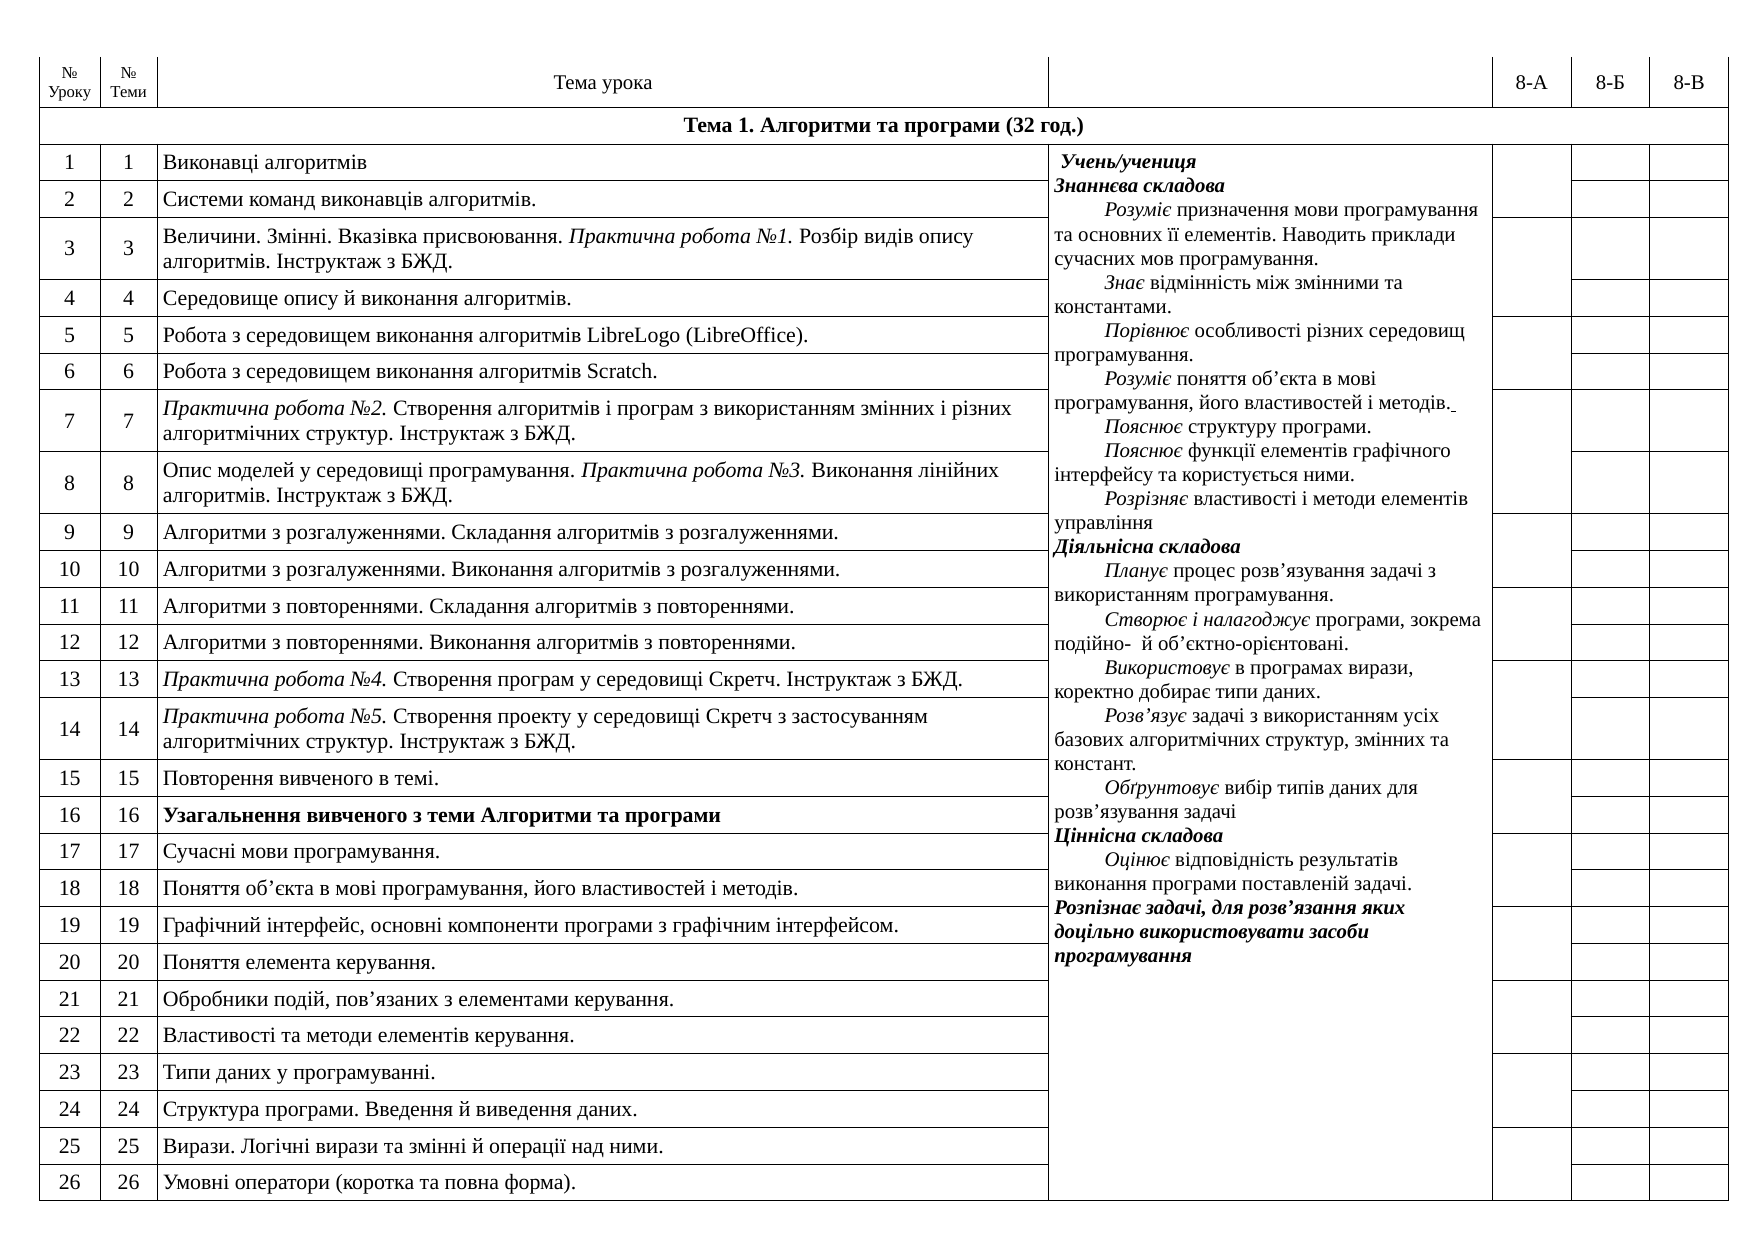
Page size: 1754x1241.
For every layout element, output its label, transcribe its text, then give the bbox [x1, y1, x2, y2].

table_cell Узагальнення вивченого з теми Алгоритми та програми [158, 797, 1048, 833]
table_header [1049, 57, 1492, 107]
table_cell 17 [40, 834, 100, 869]
table_cell [1650, 1128, 1728, 1163]
table_cell 2 [40, 181, 100, 217]
table_cell [1572, 452, 1649, 513]
table_cell Опис моделей у середовищі програмування. Практична робота №3. Виконання лінійних алгоритмів. Інструктаж з БЖД. [158, 452, 1048, 513]
table_cell [1572, 1054, 1649, 1090]
table_cell Графічний інтерфейс, основні компоненти програми з графічним інтерфейсом. [158, 907, 1048, 943]
table_cell Поняття об’єкта в мові програмування, його властивостей і методів. [158, 870, 1048, 906]
table_cell 14 [40, 698, 100, 759]
table_cell [1493, 1128, 1571, 1200]
table_cell [1572, 354, 1649, 389]
table_cell 7 [101, 390, 157, 451]
table_cell [1650, 354, 1728, 389]
table_cell [1650, 390, 1728, 451]
table_header 8-Б [1572, 57, 1649, 107]
table_cell [1572, 661, 1649, 697]
table_cell [1572, 1165, 1649, 1200]
table_cell [1572, 834, 1649, 869]
table_cell 26 [40, 1165, 100, 1200]
table_cell [1493, 834, 1571, 906]
table_cell [1572, 625, 1649, 660]
table_cell [1572, 981, 1649, 1016]
table_cell 22 [101, 1017, 157, 1053]
table_cell 8 [101, 452, 157, 513]
table_cell Тема 1. Алгоритми та програми (32 год.) [40, 108, 1728, 143]
table_cell [1572, 907, 1649, 943]
table_cell 23 [40, 1054, 100, 1090]
table_cell Алгоритми з розгалуженнями. Виконання алгоритмів з розгалуженнями. [158, 551, 1048, 587]
table_cell 21 [101, 981, 157, 1016]
table_cell Алгоритми з розгалуженнями. Складання алгоритмів з розгалуженнями. [158, 514, 1048, 550]
table_cell Типи даних у програмуванні. [158, 1054, 1048, 1090]
table_cell Практична робота №2. Створення алгоритмів і програм з використанням змінних і різних алгоритмічних структур. Інструктаж з БЖД. [158, 390, 1048, 451]
table_cell [1650, 145, 1728, 180]
table_cell [1572, 588, 1649, 623]
table_cell Величини. Змінні. Вказівка присвоювання. Практична робота №1. Розбір видів опису алгоритмів. Інструктаж з БЖД. [158, 218, 1048, 279]
table_cell 24 [40, 1091, 100, 1127]
table_cell 15 [40, 760, 100, 796]
table_cell 10 [40, 551, 100, 587]
table_cell [1493, 981, 1571, 1053]
table_cell [1493, 145, 1571, 217]
table_cell [1493, 588, 1571, 660]
table_cell Практична робота №4. Створення програм у середовищі Скретч. Інструктаж з БЖД. [158, 661, 1048, 697]
table_cell [1493, 907, 1571, 980]
table_cell 3 [101, 218, 157, 279]
table_cell 5 [101, 317, 157, 352]
table_cell [1572, 551, 1649, 587]
table_cell 18 [40, 870, 100, 906]
table_cell [1650, 514, 1728, 550]
table_cell 9 [40, 514, 100, 550]
table_cell 5 [40, 317, 100, 352]
table_cell 4 [40, 280, 100, 316]
table_cell 10 [101, 551, 157, 587]
table_cell [1650, 218, 1728, 279]
table_cell [1650, 834, 1728, 869]
table_cell 20 [40, 944, 100, 980]
table_cell 2 [101, 181, 157, 217]
table_cell [1572, 514, 1649, 550]
table_cell 25 [40, 1128, 100, 1163]
table_cell [1572, 1091, 1649, 1127]
table_cell [1650, 944, 1728, 980]
table_cell [1493, 760, 1571, 833]
table_cell 15 [101, 760, 157, 796]
table_header № Уроку [40, 57, 100, 107]
table_cell 9 [101, 514, 157, 550]
table_cell Системи команд виконавців алгоритмів. [158, 181, 1048, 217]
table_cell 12 [101, 625, 157, 660]
table_cell 21 [40, 981, 100, 1016]
table_cell [1650, 1165, 1728, 1200]
table_cell 23 [101, 1054, 157, 1090]
table_cell [1650, 907, 1728, 943]
table_cell [1650, 317, 1728, 352]
table_cell [1572, 1017, 1649, 1053]
table_header 8-В [1650, 57, 1728, 107]
table_cell Повторення вивченого в темі. [158, 760, 1048, 796]
table_cell Сучасні мови програмування. [158, 834, 1048, 869]
table_cell [1572, 218, 1649, 279]
table_cell Середовище опису й виконання алгоритмів. [158, 280, 1048, 316]
table_cell 8 [40, 452, 100, 513]
table_cell [1650, 1091, 1728, 1127]
table_cell Обробники подій, пов’язаних з елементами керування. [158, 981, 1048, 1016]
table_cell [1650, 1017, 1728, 1053]
table_cell 13 [40, 661, 100, 697]
table_cell [1650, 661, 1728, 697]
table_cell 18 [101, 870, 157, 906]
table_cell [1650, 870, 1728, 906]
table_cell 6 [101, 354, 157, 389]
table_cell [1650, 981, 1728, 1016]
table_cell 20 [101, 944, 157, 980]
table_cell 1 [101, 145, 157, 180]
table_header № Теми [101, 57, 157, 107]
table_cell Структура програми. Введення й виведення даних. [158, 1091, 1048, 1127]
table_cell [1572, 698, 1649, 759]
table_cell [1572, 145, 1649, 180]
table_cell Практична робота №5. Створення проекту у середовищі Скретч з застосуванням алгоритмічних структур. Інструктаж з БЖД. [158, 698, 1048, 759]
table_cell [1650, 452, 1728, 513]
table_cell [1572, 181, 1649, 217]
table_cell [1572, 390, 1649, 451]
table_cell [1650, 625, 1728, 660]
table_cell Учень/учениця Знаннєва складова Розуміє призначення мови програмування та основних її елементів. Наводить приклади сучасних мов програмування. Знає відмінність між змінними та константами. Порівнює особливості різних середовищ програмування. Розуміє поняття об’єкта в мові програмування, його властивостей і методів. Пояснює структуру програми. Пояснює функції елементів графічного інтерфейсу та користується ними. Розрізняє властивості і методи елементів управління Діяльнісна складова Планує процес розв’язування задачі з використанням програмування. Створює і налагоджує програми, зокрема подійно- й об’єктно-орієнтовані. Використовує в програмах вирази, коректно добирає типи даних. Розв’язує задачі з використанням усіх базових алгоритмічних структур, змінних та констант. Обґрунтовує вибір типів даних для розв’язування задачі Ціннісна складова Оцінює відповідність результатів виконання програми поставленій задачі. Розпізнає задачі, для розв’язання яких доцільно використовувати засоби програмування [1049, 145, 1492, 1200]
table_cell [1572, 1128, 1649, 1163]
table_cell [1572, 317, 1649, 352]
table_cell 12 [40, 625, 100, 660]
table_cell 13 [101, 661, 157, 697]
table_cell 1 [40, 145, 100, 180]
table_cell 25 [101, 1128, 157, 1163]
table_cell Алгоритми з повтореннями. Складання алгоритмів з повтореннями. [158, 588, 1048, 623]
table_cell Поняття елемента керування. [158, 944, 1048, 980]
table_cell Властивості та методи елементів керування. [158, 1017, 1048, 1053]
table_cell 16 [40, 797, 100, 833]
table_cell [1650, 280, 1728, 316]
table_cell 7 [40, 390, 100, 451]
table_cell [1572, 797, 1649, 833]
table_cell 3 [40, 218, 100, 279]
table_cell [1572, 944, 1649, 980]
table_cell 17 [101, 834, 157, 869]
table_cell [1493, 661, 1571, 759]
table_cell [1493, 390, 1571, 513]
table_cell 19 [101, 907, 157, 943]
table_cell [1650, 698, 1728, 759]
table_cell Алгоритми з повтореннями. Виконання алгоритмів з повтореннями. [158, 625, 1048, 660]
table_cell [1650, 551, 1728, 587]
table_cell [1650, 181, 1728, 217]
table_cell 22 [40, 1017, 100, 1053]
table_cell [1493, 218, 1571, 316]
table_cell 24 [101, 1091, 157, 1127]
table_cell Вирази. Логічні вирази та змінні й операції над ними. [158, 1128, 1048, 1163]
table_cell 11 [40, 588, 100, 623]
table_cell [1650, 1054, 1728, 1090]
table_cell Виконавці алгоритмів [158, 145, 1048, 180]
table_cell [1572, 760, 1649, 796]
table_cell 16 [101, 797, 157, 833]
table_cell Робота з середовищем виконання алгоритмів LibreLogo (LibreOffice). [158, 317, 1048, 352]
table_cell [1650, 797, 1728, 833]
table_cell [1493, 317, 1571, 389]
table_cell 14 [101, 698, 157, 759]
table_cell [1650, 588, 1728, 623]
table_cell [1572, 280, 1649, 316]
table_cell Робота з середовищем виконання алгоритмів Scratch. [158, 354, 1048, 389]
table_cell [1493, 1054, 1571, 1127]
table_cell 11 [101, 588, 157, 623]
table_cell [1493, 514, 1571, 587]
table_cell [1572, 870, 1649, 906]
table_cell Умовні оператори (коротка та повна форма). [158, 1165, 1048, 1200]
table_cell 4 [101, 280, 157, 316]
table_cell 26 [101, 1165, 157, 1200]
table_cell 19 [40, 907, 100, 943]
table_cell [1650, 760, 1728, 796]
table_header Тема урока [158, 57, 1048, 107]
table_cell 6 [40, 354, 100, 389]
table_header 8-А [1493, 57, 1571, 107]
